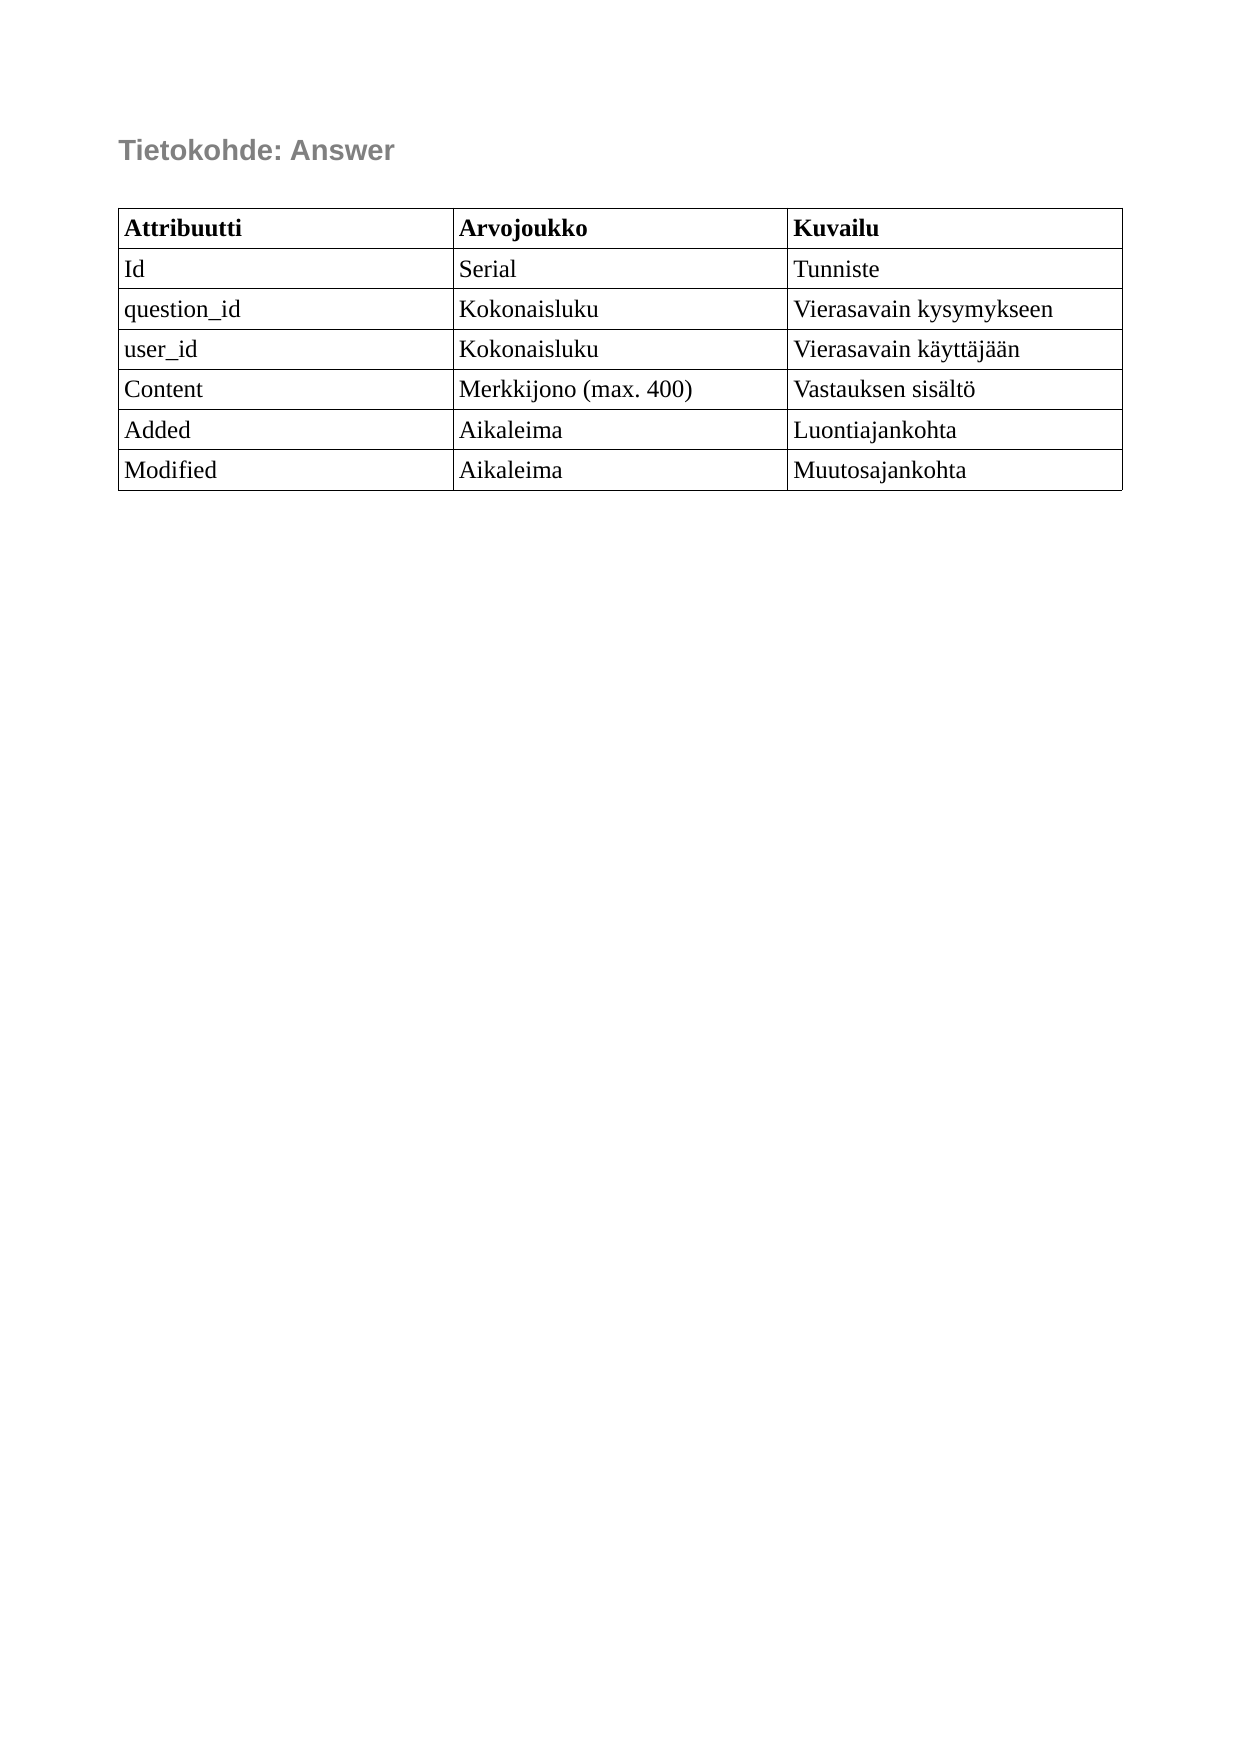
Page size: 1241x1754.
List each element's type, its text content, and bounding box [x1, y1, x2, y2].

table_cell Vierasavain käyttäjään [788, 330, 1122, 369]
table_cell Aikaleima [454, 410, 787, 449]
table_cell Serial [454, 249, 787, 288]
subtitle Tietokohde: Answer [118, 133, 1122, 166]
table_cell Tunniste [788, 249, 1122, 288]
table_cell Kokonaisluku [454, 289, 787, 328]
table_cell Merkkijono (max. 400) [454, 370, 787, 409]
table_cell Aikaleima [454, 450, 787, 490]
table_cell Vierasavain kysymykseen [788, 289, 1122, 328]
table_header Attribuutti [119, 209, 453, 248]
table_cell Vastauksen sisältö [788, 370, 1122, 409]
table_cell user_id [119, 330, 453, 369]
table_cell Muutosajankohta [788, 450, 1122, 490]
table_cell Modified [119, 450, 453, 490]
table_cell Id [119, 249, 453, 288]
table_cell Added [119, 410, 453, 449]
table_cell Kokonaisluku [454, 330, 787, 369]
table_header Kuvailu [788, 209, 1122, 248]
table_cell question_id [119, 289, 453, 328]
table_cell Luontiajankohta [788, 410, 1122, 449]
table_cell Content [119, 370, 453, 409]
table_header Arvojoukko [454, 209, 787, 248]
